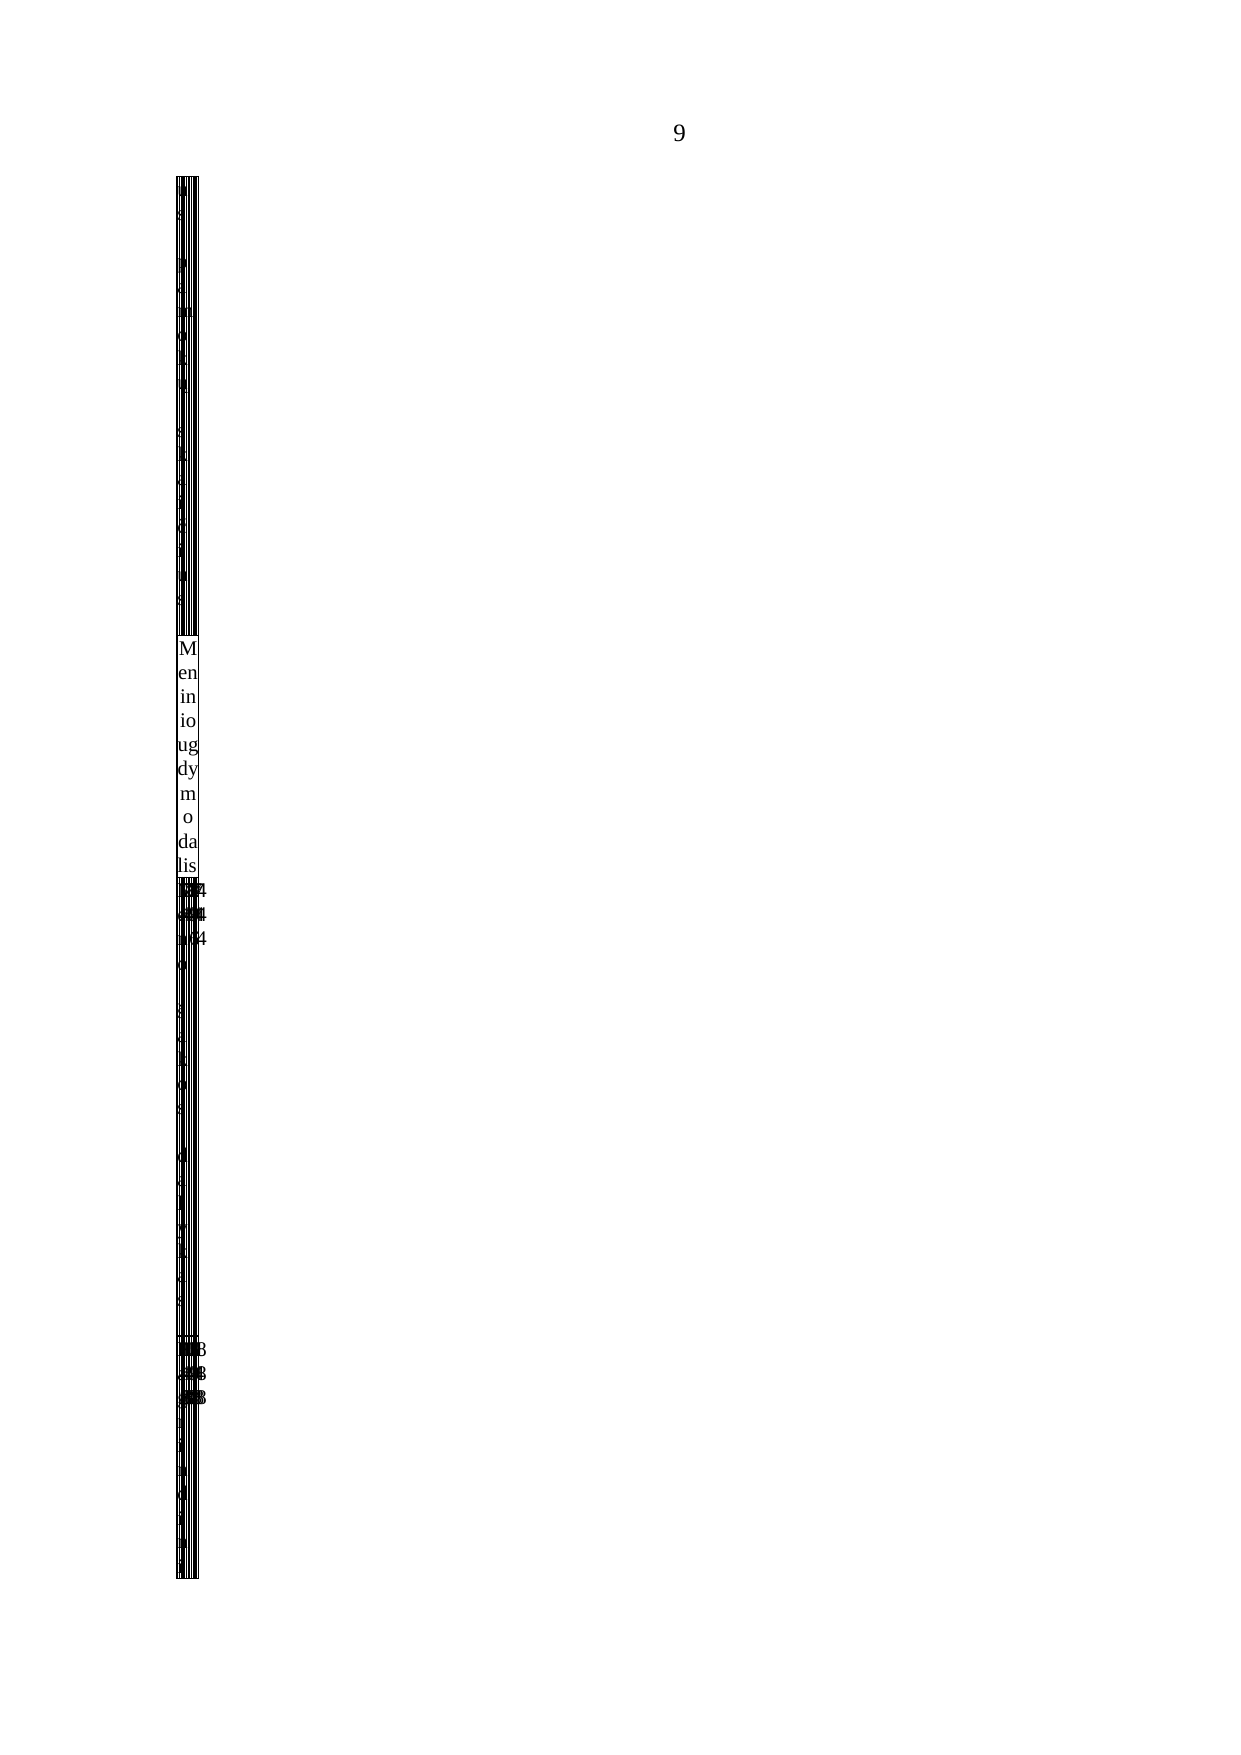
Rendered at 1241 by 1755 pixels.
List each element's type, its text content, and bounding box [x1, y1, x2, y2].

table_cell Meninio ugdymo dalis [178, 636, 198, 877]
